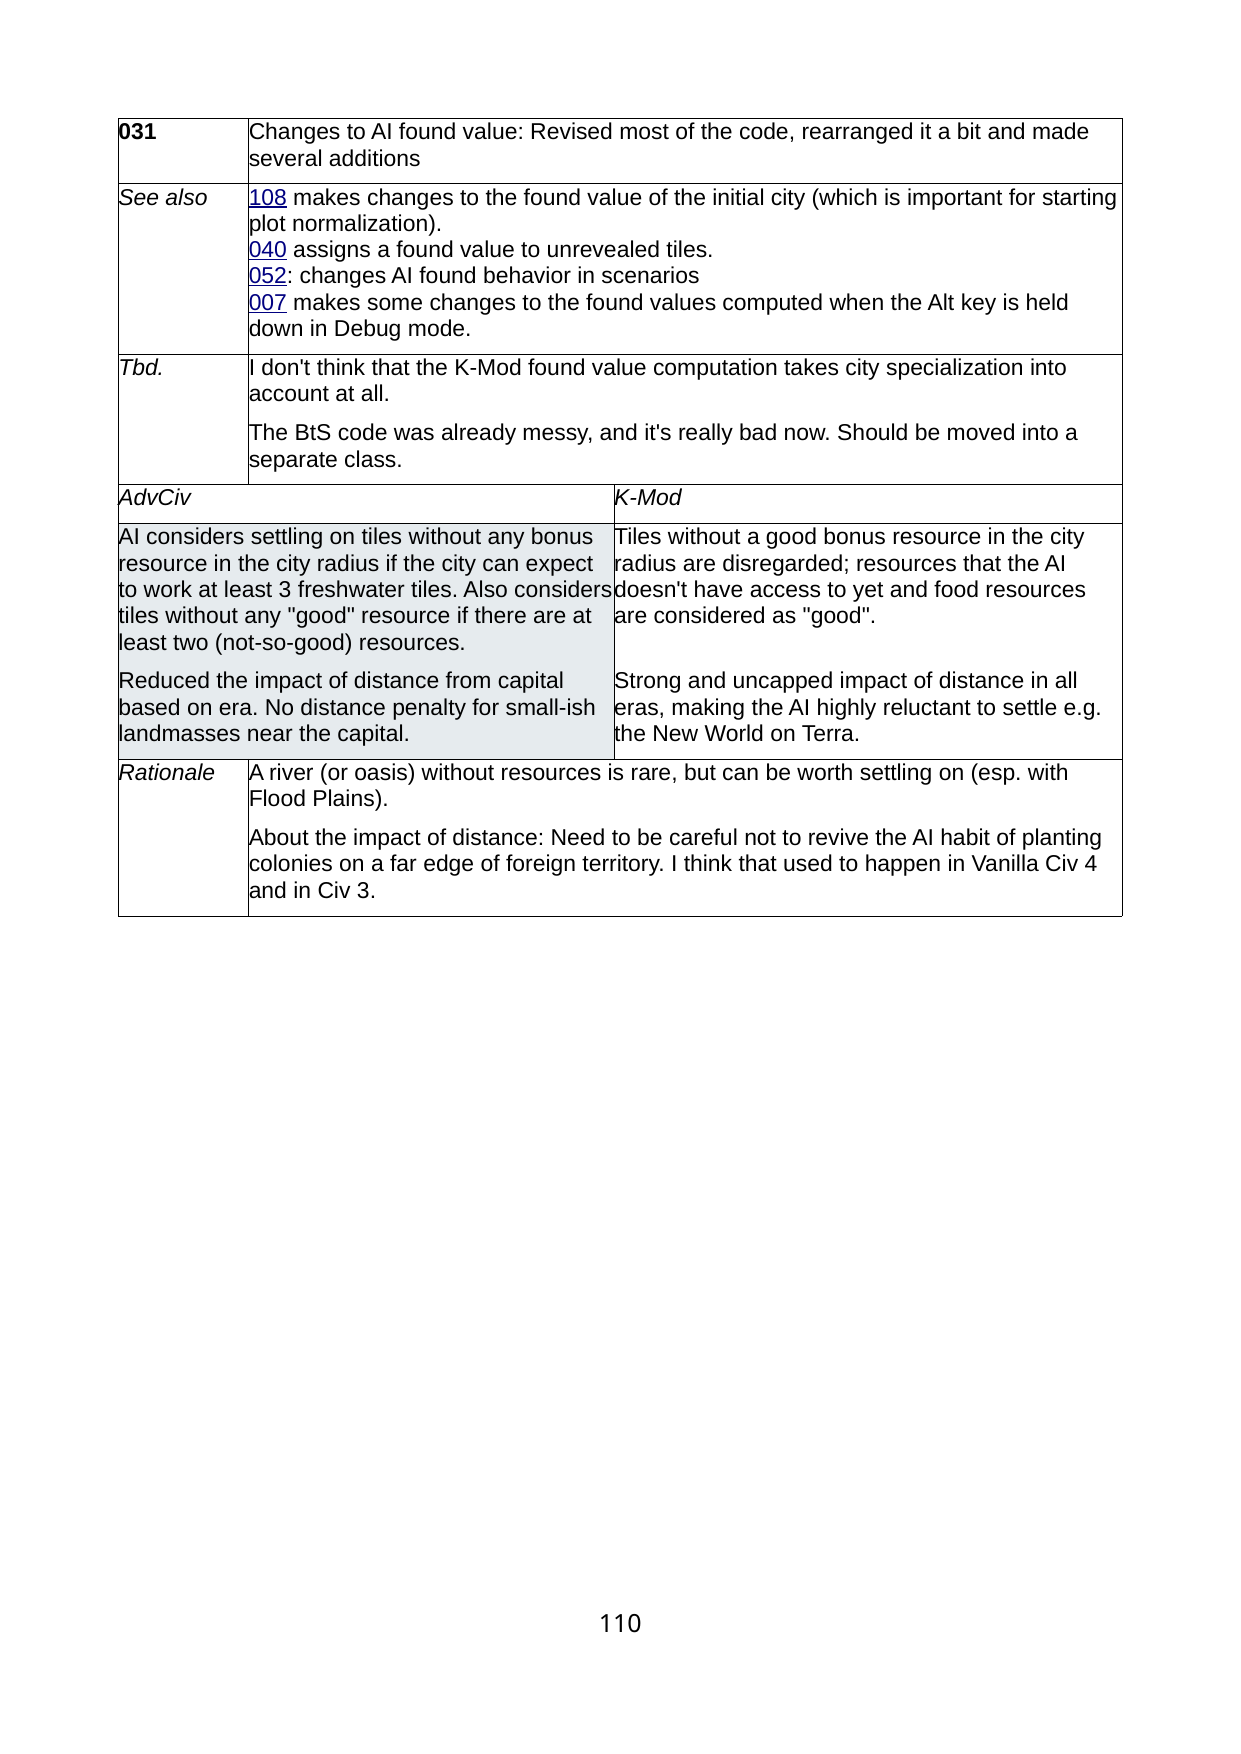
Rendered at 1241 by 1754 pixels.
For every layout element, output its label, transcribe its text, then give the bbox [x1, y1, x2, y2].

table_cell Tiles without a good bonus resource in the city radius are disregarded; resources that the AI doesn't have access to yet and food resources are considered as "good". Strong and uncapped impact of distance in all eras, making the AI highly reluctant to settle e.g. the New World on Terra. [615, 524, 1122, 759]
table_cell AdvCiv [119, 485, 614, 523]
table_cell 108 makes changes to the found value of the initial city (which is important for starting plot normalization). 040 assigns a found value to unrevealed tiles. 052: changes AI found behavior in scenarios 007 makes some changes to the found values computed when the Alt key is held down in Debug mode. [249, 184, 1122, 354]
table_cell Rationale [119, 760, 248, 916]
table_header Changes to AI found value: Revised most of the code, rearranged it a bit and made several additions [249, 119, 1122, 183]
table_cell I don't think that the K-Mod found value computation takes city specialization into account at all. The BtS code was already messy, and it's really bad now. Should be moved into a separate class. [249, 355, 1122, 484]
table_cell A river (or oasis) without resources is rare, but can be worth settling on (esp. with Flood Plains). About the impact of distance: Need to be careful not to revive the AI habit of planting colonies on a far edge of foreign territory. I think that used to happen in Vanilla Civ 4 and in Civ 3. [249, 760, 1122, 916]
table_cell K-Mod [615, 485, 1122, 523]
table_header 031 [119, 119, 248, 183]
table_cell See also [119, 184, 248, 354]
table_cell AI considers settling on tiles without any bonus resource in the city radius if the city can expect to work at least 3 freshwater tiles. Also considers tiles without any "good" resource if there are at least two (not-so-good) resources. Reduced the impact of distance from capital based on era. No distance penalty for small-ish landmasses near the capital. [119, 524, 614, 759]
table_cell Tbd. [119, 355, 248, 484]
